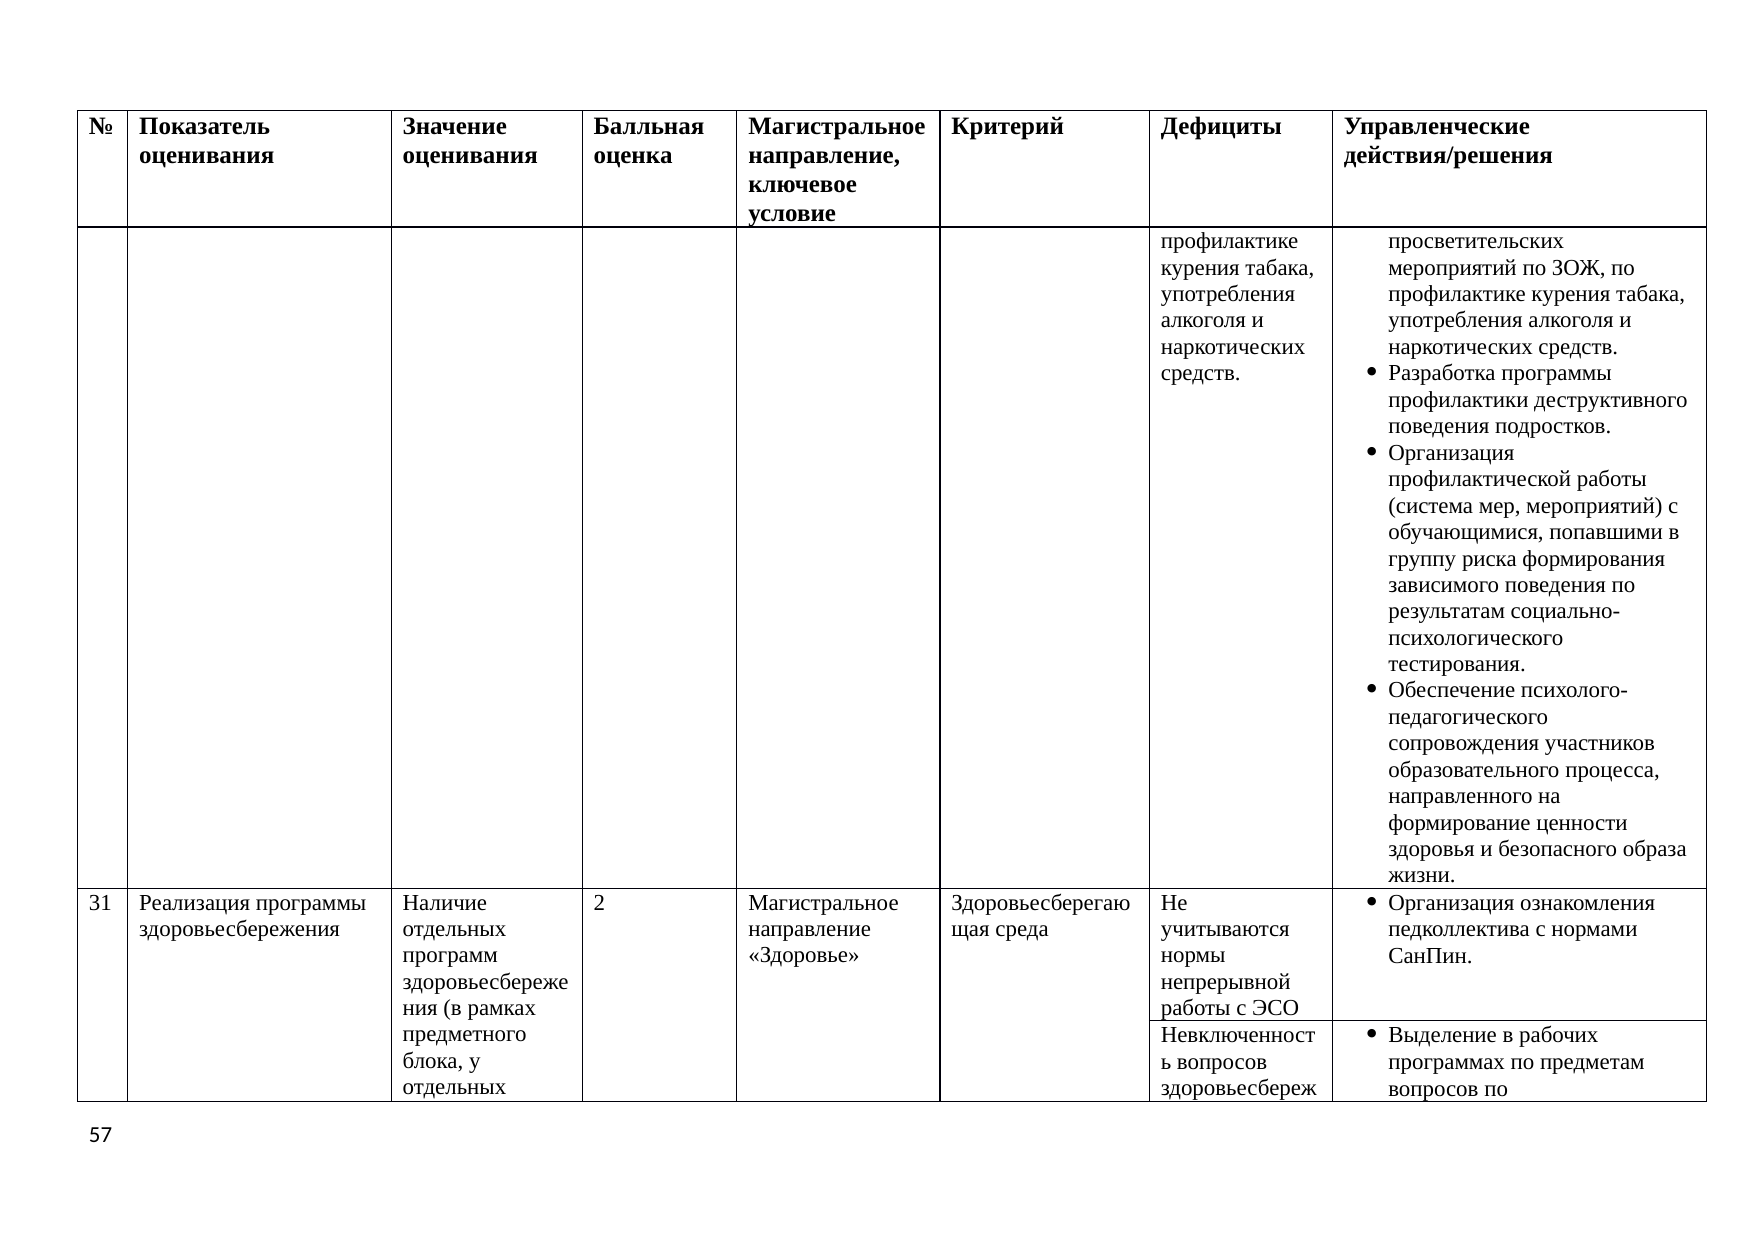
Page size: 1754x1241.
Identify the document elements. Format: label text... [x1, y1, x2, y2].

table_cell просветительских мероприятий по ЗОЖ, по профилактике курения табака, употребления алкоголя и наркотических средств. Разработка программы профилактики деструктивного поведения подростков. Организация профилактической работы (система мер, мероприятий) с обучающимися, попавшими в группу риска формирования зависимого поведения по результатам социально-психологического тестирования. Обеспечение психолого-педагогического сопровождения участников образовательного процесса, направленного на формирование ценности здоровья и безопасного образа жизни. [1333, 228, 1706, 888]
table_cell Реализация программы здоровьесбережения [128, 889, 391, 1101]
table_cell [583, 228, 736, 888]
table_header № [78, 111, 127, 226]
table_cell Магистральное направление «Здоровье» [737, 889, 939, 1101]
table_cell 2 [583, 889, 736, 1101]
table_cell [78, 228, 127, 888]
table_header Магистральное направление, ключевое условие [737, 111, 939, 226]
table_header Балльная оценка [583, 111, 736, 226]
table_header Управленческие действия/решения [1333, 111, 1706, 226]
table_cell [392, 228, 582, 888]
table_header Показатель оценивания [128, 111, 391, 226]
table_cell 31 [78, 889, 127, 1101]
table_cell [737, 228, 939, 888]
table_cell Организация ознакомления педколлектива с нормами СанПин. [1333, 889, 1706, 1020]
table_header Критерий [941, 111, 1149, 226]
table_cell Здоровьесберегающая среда [941, 889, 1149, 1101]
table_cell [128, 228, 391, 888]
table_cell Выделение в рабочих программах по предметам вопросов по [1333, 1021, 1706, 1101]
table_cell Невключенность вопросов здоровьесбереж [1150, 1021, 1332, 1101]
table_cell Наличие отдельных программ здоровьесбережения (в рамках предметного блока, у отдельных [392, 889, 582, 1101]
table_header Дефициты [1150, 111, 1332, 226]
table_cell профилактике курения табака, употребления алкоголя и наркотических средств. [1150, 228, 1332, 888]
table_cell Не учитываются нормы непрерывной работы с ЭСО [1150, 889, 1332, 1020]
table_cell [941, 228, 1149, 888]
table_header Значение оценивания [392, 111, 582, 226]
